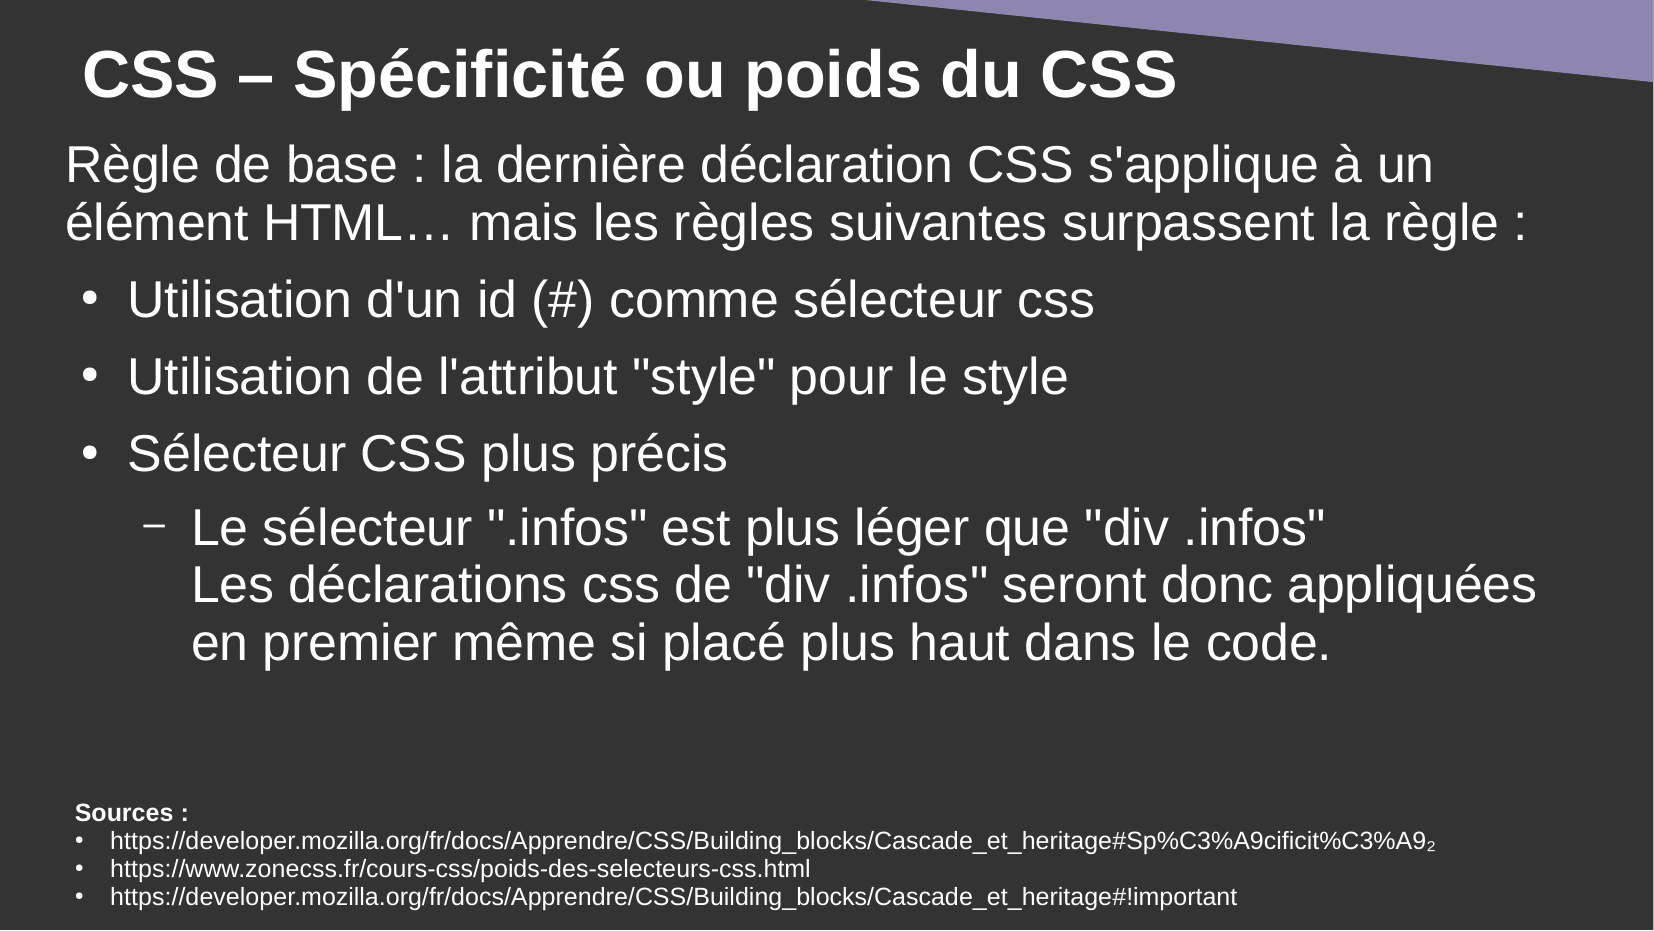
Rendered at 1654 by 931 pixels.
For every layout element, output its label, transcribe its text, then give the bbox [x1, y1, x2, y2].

text_box Sources : https://developer.mozilla.org/fr/docs/Apprendre/CSS/Building_blocks/Cascade_et_heritage#Sp%C3%A9cificit%C3%A9₂ https://www.zonecss.fr/cours-css/poids-des-selecteurs-css.html https://developer.mozilla.org/fr/docs/Apprendre/CSS/Building_blocks/Cascade_et_heritage#!important [60, 791, 1546, 931]
list Règle de base : la dernière déclaration CSS s'applique à un élément HTML… mais les règles suivantes surpassent la règle : Utilisation d'un id (#) comme sélecteur css Utilisation de l'attribut "style" pour le style Sélecteur CSS plus précis Le sélecteur ".infos" est plus léger que "div .infos" Les déclarations css de "div .infos" seront donc appliquées en premier même si placé plus haut dans le code. [64, 135, 1546, 727]
title CSS – Spécificité ou poids du CSS [82, 37, 1571, 122]
text_box [864, 0, 1654, 83]
